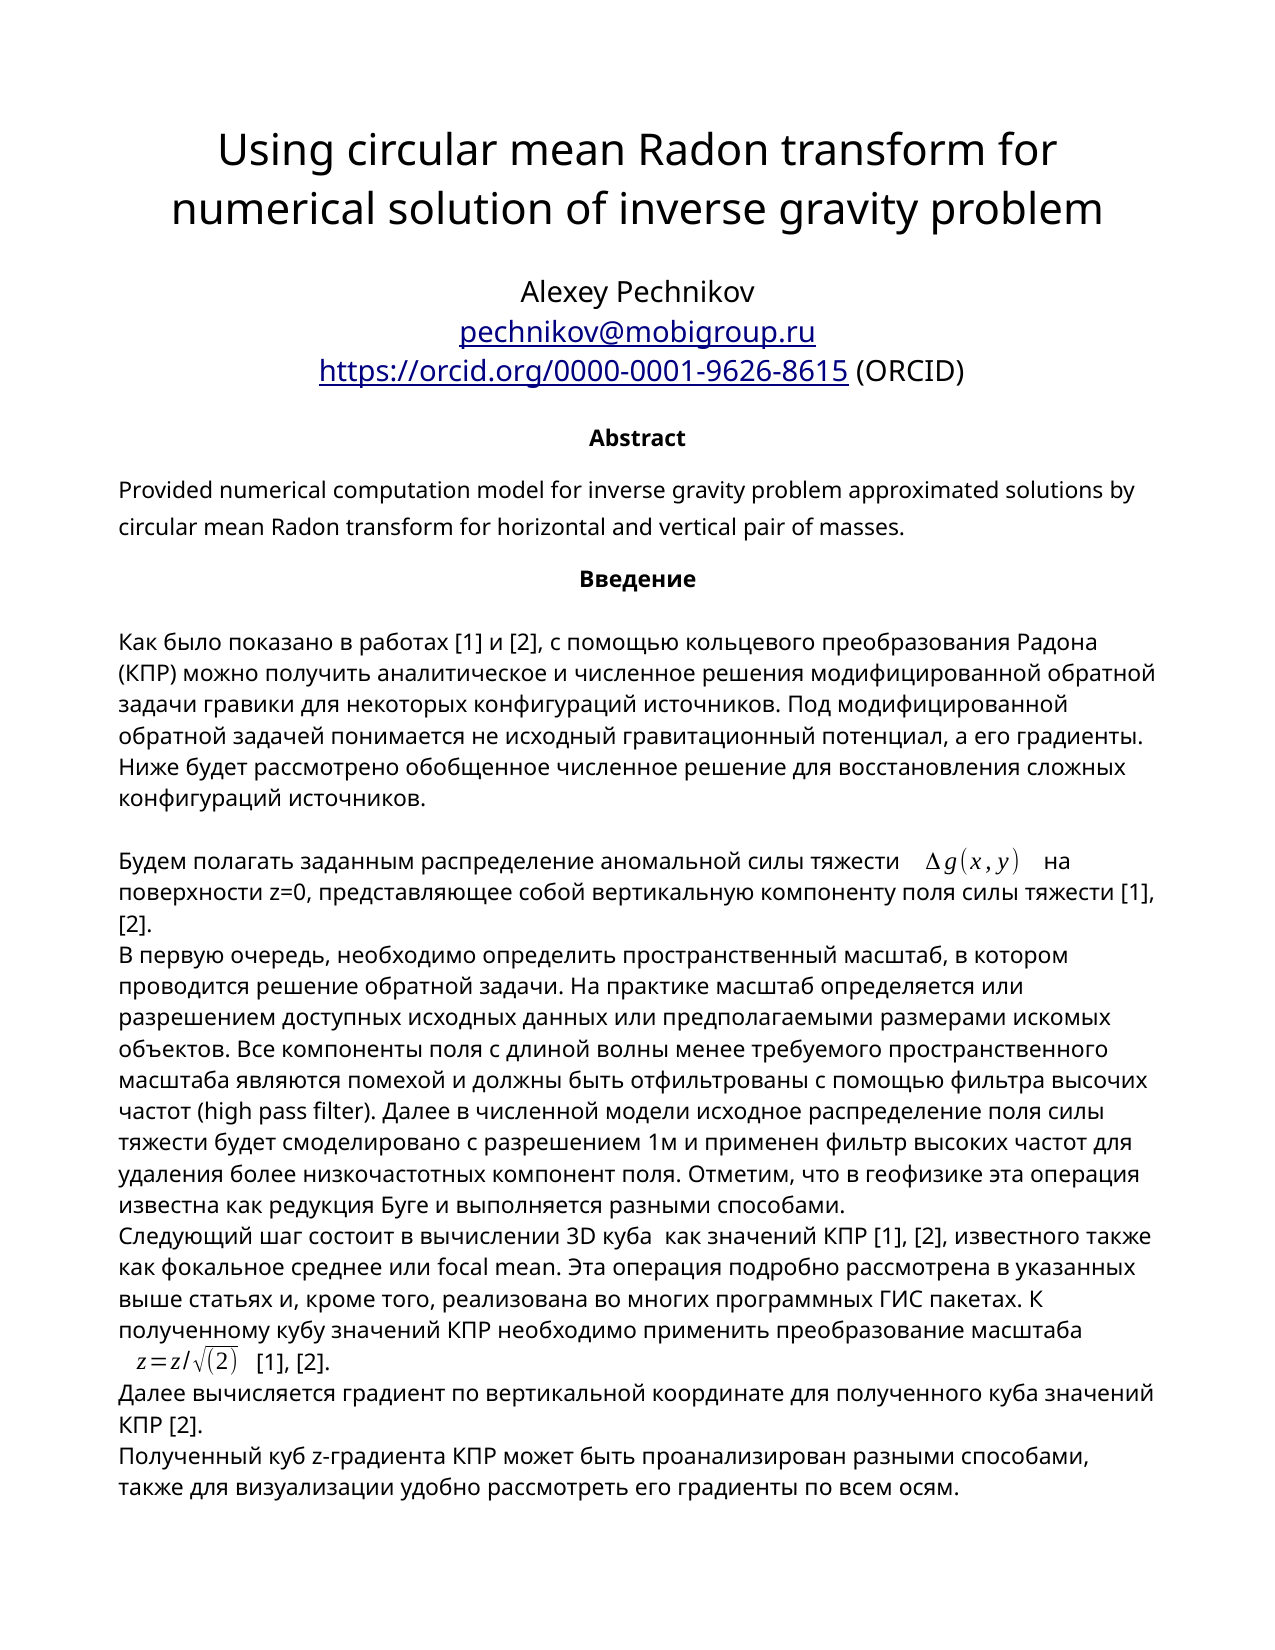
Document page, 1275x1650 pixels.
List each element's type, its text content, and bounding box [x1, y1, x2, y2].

text Как было показано в работах [1] и [2], с помощью кольцевого преобразования Радона (КПР) можно получить аналитическое и численное решения модифицированной обратной задачи гравики для некоторых конфигураций источников. Под модифицированной обратной задачей понимается не исходный гравитационный потенциал, а его градиенты. Ниже будет рассмотрено обобщенное численное решение для восстановления сложных конфигураций источников. [118, 626, 1157, 813]
text Полученный куб z-градиента КПР может быть проанализирован разными способами, также для визуализации удобно рассмотреть его градиенты по всем осям. [118, 1440, 1157, 1502]
text Alexey Pechnikov [118, 271, 1157, 311]
text pechnikov@mobigroup.ru [118, 311, 1157, 351]
text Следующий шаг состоит в вычислении 3D куба как значений КПР [1], [2], известного также как фокальное среднее или focal mean. Эта операция подробно рассмотрена в указанных выше статьях и, кроме того, реализована во многих программных ГИС пакетах. К полученному кубу значений КПР необходимо применить преобразование масштаба [1], [2]. [118, 1220, 1157, 1377]
text В первую очередь, необходимо определить пространственный масштаб, в котором проводится решение обратной задачи. На практике масштаб определяется или разрешением доступных исходных данных или предполагаемыми размерами искомых объектов. Все компоненты поля с длиной волны менее требуемого пространственного масштаба являются помехой и должны быть отфильтрованы с помощью фильтра высочих частот (high pass filter). Далее в численной модели исходное распределение поля силы тяжести будет смоделировано с разрешением 1м и применен фильтр высоких частот для удаления более низкочастотных компонент поля. Отметим, что в геофизике эта операция известна как редукция Буге и выполняется разными способами. [118, 939, 1157, 1220]
text Далее вычисляется градиент по вертикальной координате для полученного куба значений КПР [2]. [118, 1377, 1157, 1440]
text https://orcid.org/0000-0001-9626-8615 (ORCID) [118, 351, 1157, 390]
text Будем полагать заданным распределение аномальной силы тяжести на поверхности z=0, представляющее собой вертикальную компоненту поля силы тяжести [1], [2]. [118, 844, 1157, 939]
text Provided numerical computation model for inverse gravity problem approximated solutions by circular mean Radon transform for horizontal and vertical pair of masses. [118, 474, 1157, 542]
text Abstract [118, 422, 1157, 453]
text Введение [118, 563, 1157, 594]
text Using circular mean Radon transform for numerical solution of inverse gravity problem [118, 118, 1157, 237]
